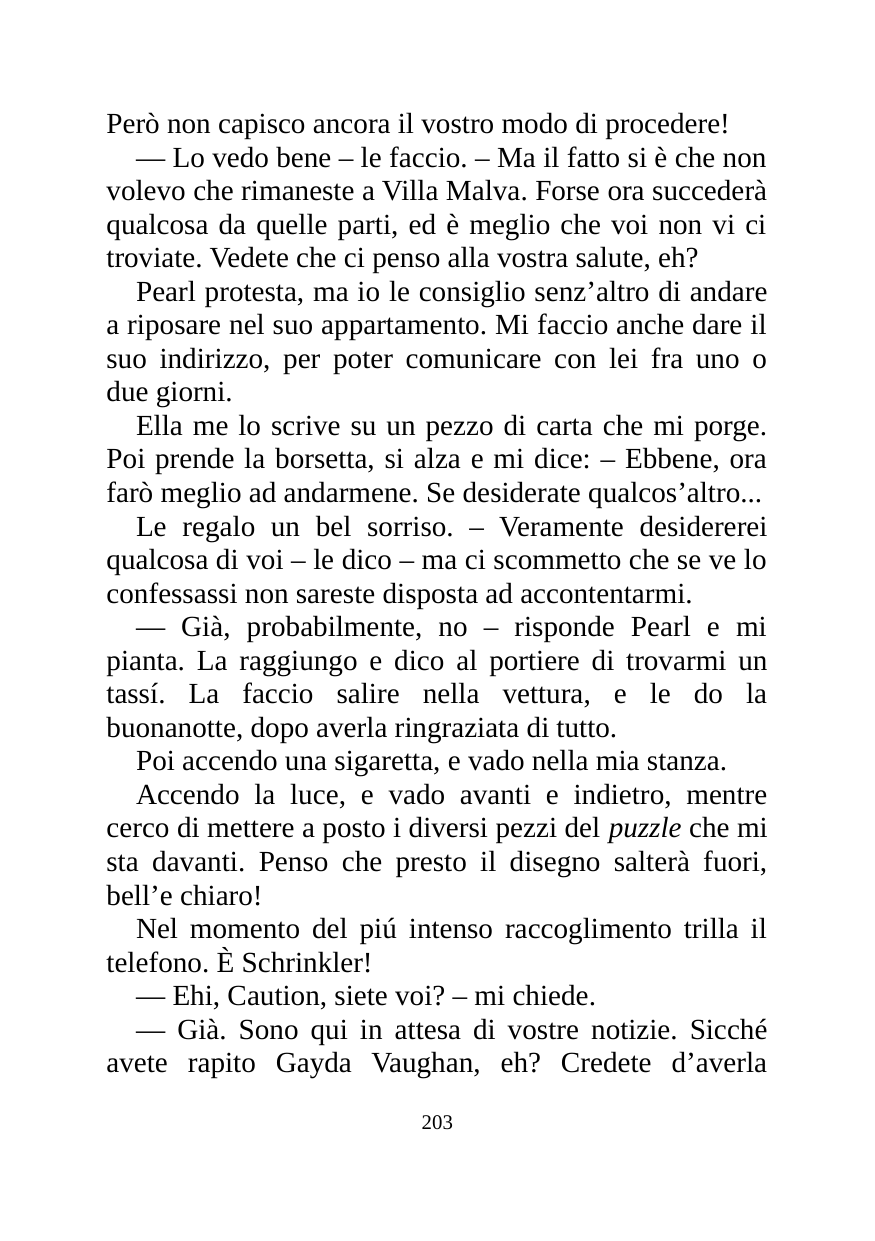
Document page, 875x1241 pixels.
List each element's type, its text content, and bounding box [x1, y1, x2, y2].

text Ella me lo scrive su un pezzo di carta che mi porge. Poi prende la borsetta, si alza e mi dice: – Ebbene, ora farò meglio ad andarmene. Se desiderate qualcos’altro... [106, 408, 768, 509]
text Pearl protesta, ma io le consiglio senz’altro di andare a riposare nel suo appartamento. Mi faccio anche dare il suo indirizzo, per poter comunicare con lei fra uno o due giorni. [106, 274, 768, 408]
text — Già. Sono qui in attesa di vostre notizie. Sicché avete rapito Gayda Vaughan, eh? Credete d’averla [106, 1012, 768, 1079]
text Poi accendo una sigaretta, e vado nella mia stanza. [106, 743, 768, 777]
text Però non capisco ancora il vostro modo di procedere! [106, 106, 768, 140]
text — Lo vedo bene – le faccio. – Ma il fatto si è che non volevo che rimaneste a Villa Malva. Forse ora succederà qualcosa da quelle parti, ed è meglio che voi non vi ci troviate. Vedete che ci penso alla vostra salute, eh? [106, 140, 768, 274]
text — Già, probabilmente, no – risponde Pearl e mi pianta. La raggiungo e dico al portiere di trovarmi un tassí. La faccio salire nella vettura, e le do la buonanotte, dopo averla ringraziata di tutto. [106, 609, 768, 743]
text Le regalo un bel sorriso. – Veramente desidererei qualcosa di voi – le dico – ma ci scommetto che se ve lo confessassi non sareste disposta ad accontentarmi. [106, 509, 768, 609]
text Nel momento del piú intenso raccoglimento trilla il telefono. È Schrinkler! [106, 911, 768, 978]
text — Ehi, Caution, siete voi? – mi chiede. [106, 978, 768, 1012]
text Accendo la luce, e vado avanti e indietro, mentre cerco di mettere a posto i diversi pezzi del puzzle che mi sta davanti. Penso che presto il disegno salterà fuori, bell’e chiaro! [106, 777, 768, 911]
